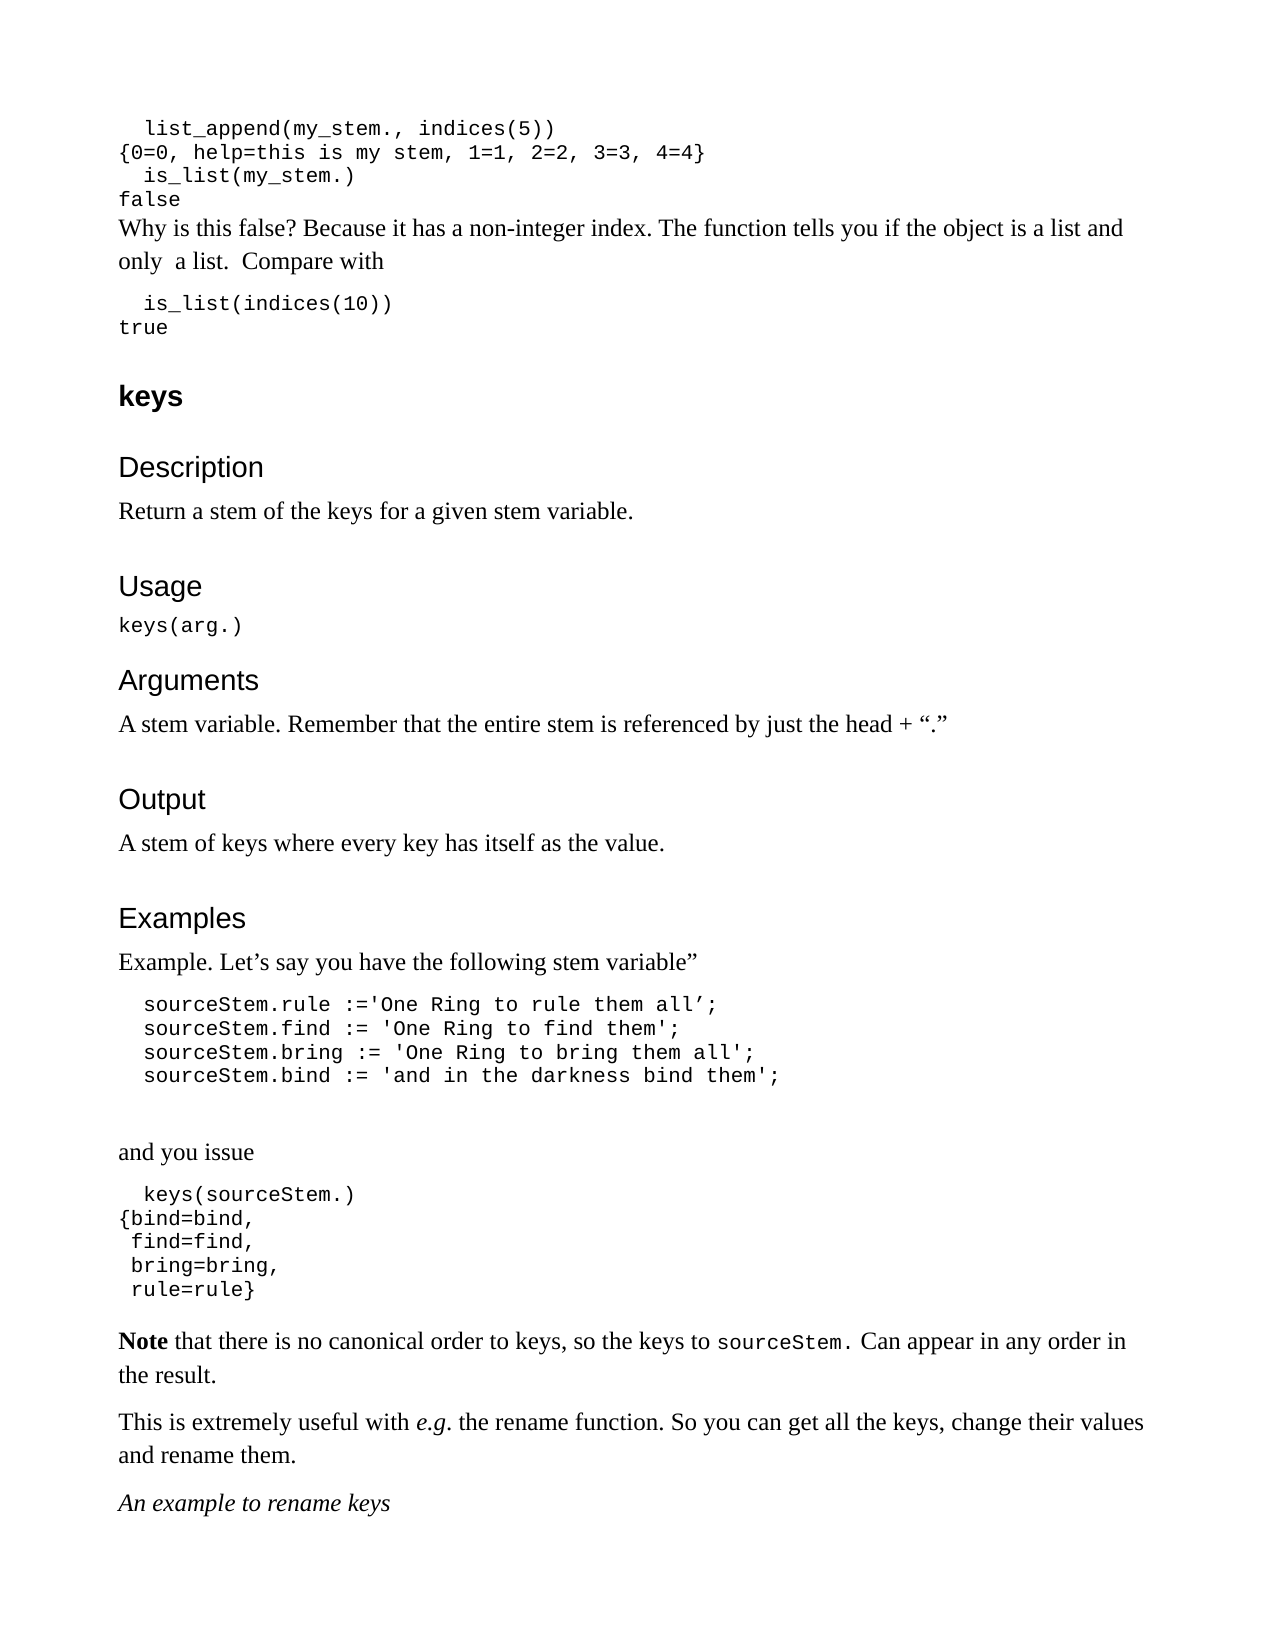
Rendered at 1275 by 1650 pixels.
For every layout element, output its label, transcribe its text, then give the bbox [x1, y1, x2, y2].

text rule=rule} [118, 1279, 1157, 1326]
subtitle Description [118, 450, 1157, 484]
text true [118, 317, 1157, 341]
text sourceStem.bind := 'and in the darkness bind them'; [118, 1065, 1157, 1089]
text sourceStem.bring := 'One Ring to bring them all'; [118, 1042, 1157, 1065]
text is_list(indices(10)) [118, 293, 1157, 317]
text sourceStem.rule :='One Ring to rule them all’; [118, 994, 1157, 1018]
text false [118, 189, 1157, 213]
text keys(sourceStem.) [118, 1184, 1157, 1208]
text sourceStem.find := 'One Ring to find them'; [118, 1018, 1157, 1042]
subtitle Arguments [118, 663, 1157, 697]
text Return a stem of the keys for a given stem variable. [118, 496, 1157, 525]
text find=find, [118, 1231, 1157, 1255]
text {bind=bind, [118, 1208, 1157, 1231]
subtitle Usage [118, 569, 1157, 602]
text {0=0, help=this is my stem, 1=1, 2=2, 3=3, 4=4} [118, 142, 1157, 165]
subtitle Output [118, 782, 1157, 816]
subtitle keys [118, 379, 1157, 413]
text Why is this false? Because it has a non-integer index. The function tells you if the object is a list and only a list. Compare with [118, 213, 1157, 274]
text A stem of keys where every key has itself as the value. [118, 828, 1157, 857]
text list_append(my_stem., indices(5)) [118, 118, 1157, 142]
subtitle Examples [118, 901, 1157, 934]
text and you issue [118, 1137, 1157, 1165]
text This is extremely useful with e.g. the rename function. So you can get all the keys, change their values and rename them. [118, 1407, 1157, 1469]
text An example to rename keys [118, 1488, 1157, 1517]
text A stem variable. Remember that the entire stem is referenced by just the head + “.” [118, 709, 1157, 738]
text Note that there is no canonical order to keys, so the keys to sourceStem. Can appear in any order in the result. [118, 1326, 1157, 1389]
text bring=bring, [118, 1255, 1157, 1279]
text keys(arg.) [118, 615, 1157, 638]
text is_list(my_stem.) [118, 165, 1157, 189]
text Example. Let’s say you have the following stem variable” [118, 947, 1157, 976]
